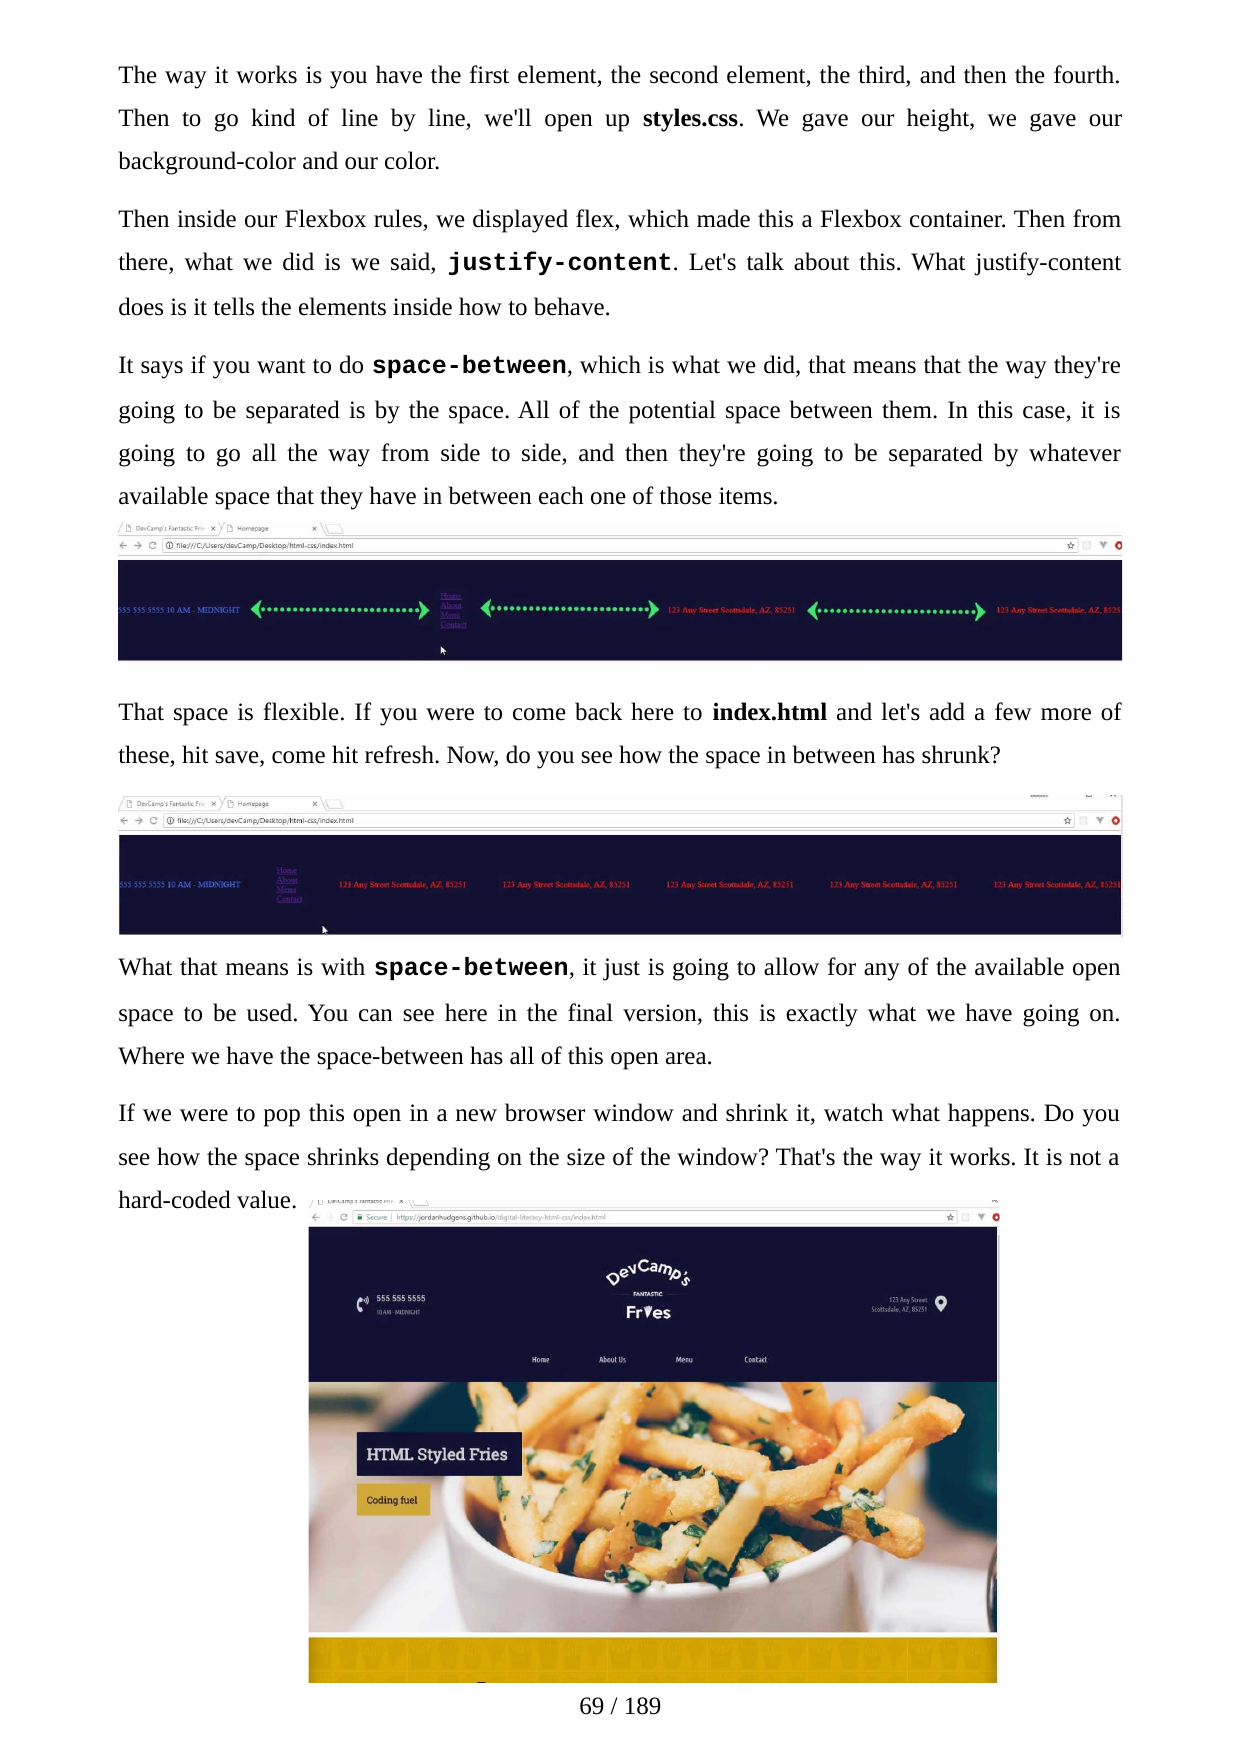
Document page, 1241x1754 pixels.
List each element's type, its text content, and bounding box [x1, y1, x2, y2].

text What that means is with space-between, it just is going to allow for any of the available open space to be used. You can see here in the final version, this is exactly what we have going on. Where we have the space-between has all of this open area. [118, 938, 1122, 1069]
picture [308, 1200, 1000, 1683]
picture [118, 795, 1123, 938]
picture [118, 522, 1123, 684]
text It says if you want to do space-between, which is what we did, that means that the way they're going to be separated is by the space. All of the potential space between them. In this case, it is going to go all the way from side to side, and then they're going to be separated by whatever available space that they have in between each one of those items. [118, 350, 1122, 510]
text The way it works is you have the first element, the second element, the third, and then the fourth. Then to go kind of line by line, we'll open up styles.css. We gave our height, we gave our background-color and our color. [118, 60, 1122, 175]
text That space is flexible. If you were to come back here to index.html and let's add a few more of these, hit save, come hit refresh. Now, do you see how the space in between has shrunk? [118, 684, 1122, 769]
text Then inside our Flexbox rules, we displayed flex, which made this a Flexbox container. Then from there, what we did is we said, justify-content. Let's talk about this. What justify-content does is it tells the elements inside how to behave. [118, 204, 1122, 321]
text If we were to pop this open in a new browser window and shrink it, watch what happens. Do you see how the space shrinks depending on the size of the window? That's the way it works. It is not a hard-coded value. [118, 1098, 1122, 1213]
